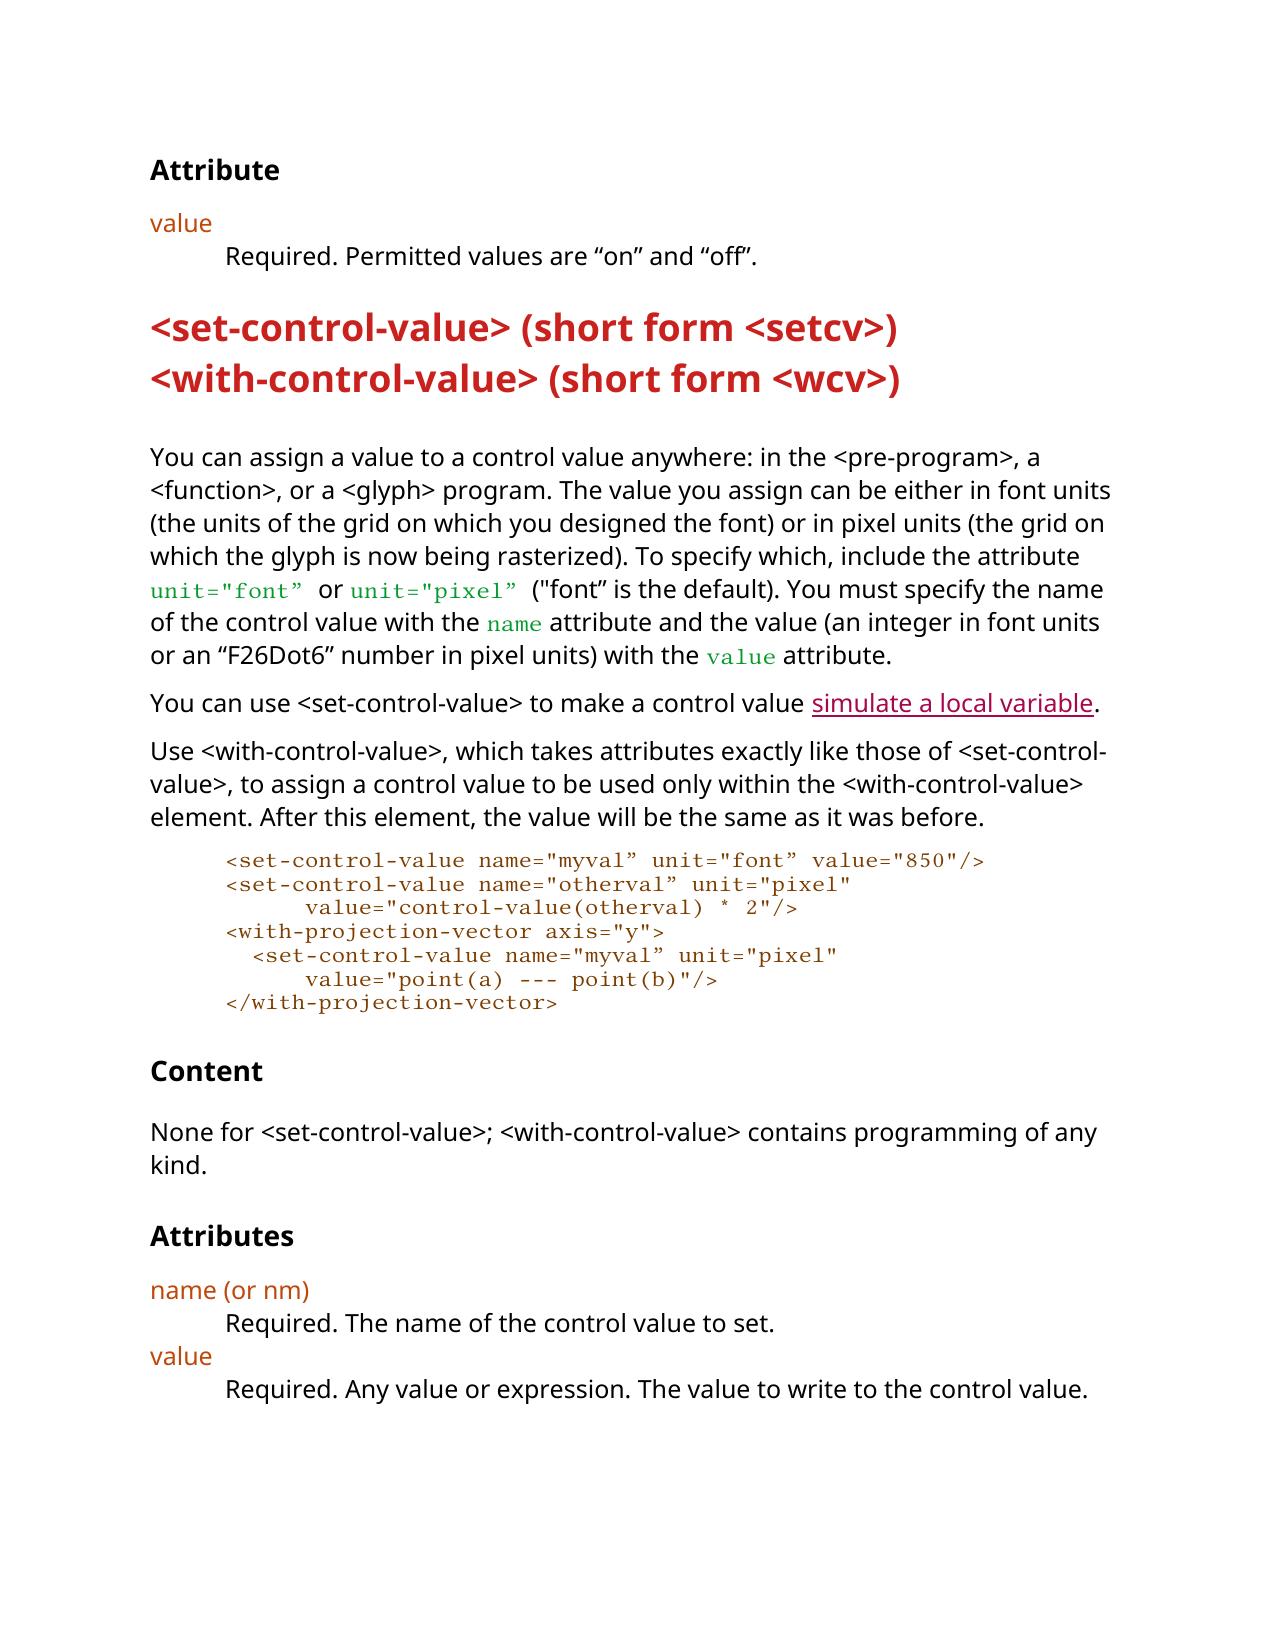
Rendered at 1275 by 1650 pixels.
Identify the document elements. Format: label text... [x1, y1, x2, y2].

text None for <set-control-value>; <with-control-value> contains programming of any kind. [150, 1115, 1125, 1181]
text Required. The name of the control value to set. [225, 1306, 1125, 1339]
text You can use <set-control-value> to make a control value simulate a local variable. [150, 686, 1125, 719]
text value [150, 1339, 1125, 1372]
text value [150, 206, 1125, 239]
text <set-control-value name="myval” unit="font” value="850"/> <set-control-value name="otherval” unit="pixel" value="control-value(otherval) * 2"/> <with-projection-vector axis="y"> <set-control-value name="myval” unit="pixel" value="point(a) --- point(b)"/> </with-projection-vector> [225, 848, 1125, 1015]
subtitle Attribute [150, 150, 1125, 188]
subtitle <set-control-value> (short form <setcv>) <with-control-value> (short form <wcv>) [150, 302, 1125, 404]
text Required. Permitted values are “on” and “off”. [225, 239, 1125, 272]
text You can assign a value to a control value anywhere: in the <pre-program>, a <function>, or a <glyph> program. The value you assign can be either in font units (the units of the grid on which you designed the font) or in pixel units (the grid on which the glyph is now being rasterized). To specify which, include the attribute unit="font” or unit="pixel” ("font” is the default). You must specify the name of the control value with the name attribute and the value (an integer in font units or an “F26Dot6” number in pixel units) with the value attribute. [150, 440, 1125, 671]
subtitle Attributes [150, 1217, 1125, 1255]
text name (or nm) [150, 1273, 1125, 1306]
text Use <with-control-value>, which takes attributes exactly like those of <set-control-value>, to assign a control value to be used only within the <with-control-value> element. After this element, the value will be the same as it was before. [150, 734, 1125, 833]
subtitle Content [150, 1051, 1125, 1089]
text Required. Any value or expression. The value to write to the control value. [225, 1372, 1125, 1405]
